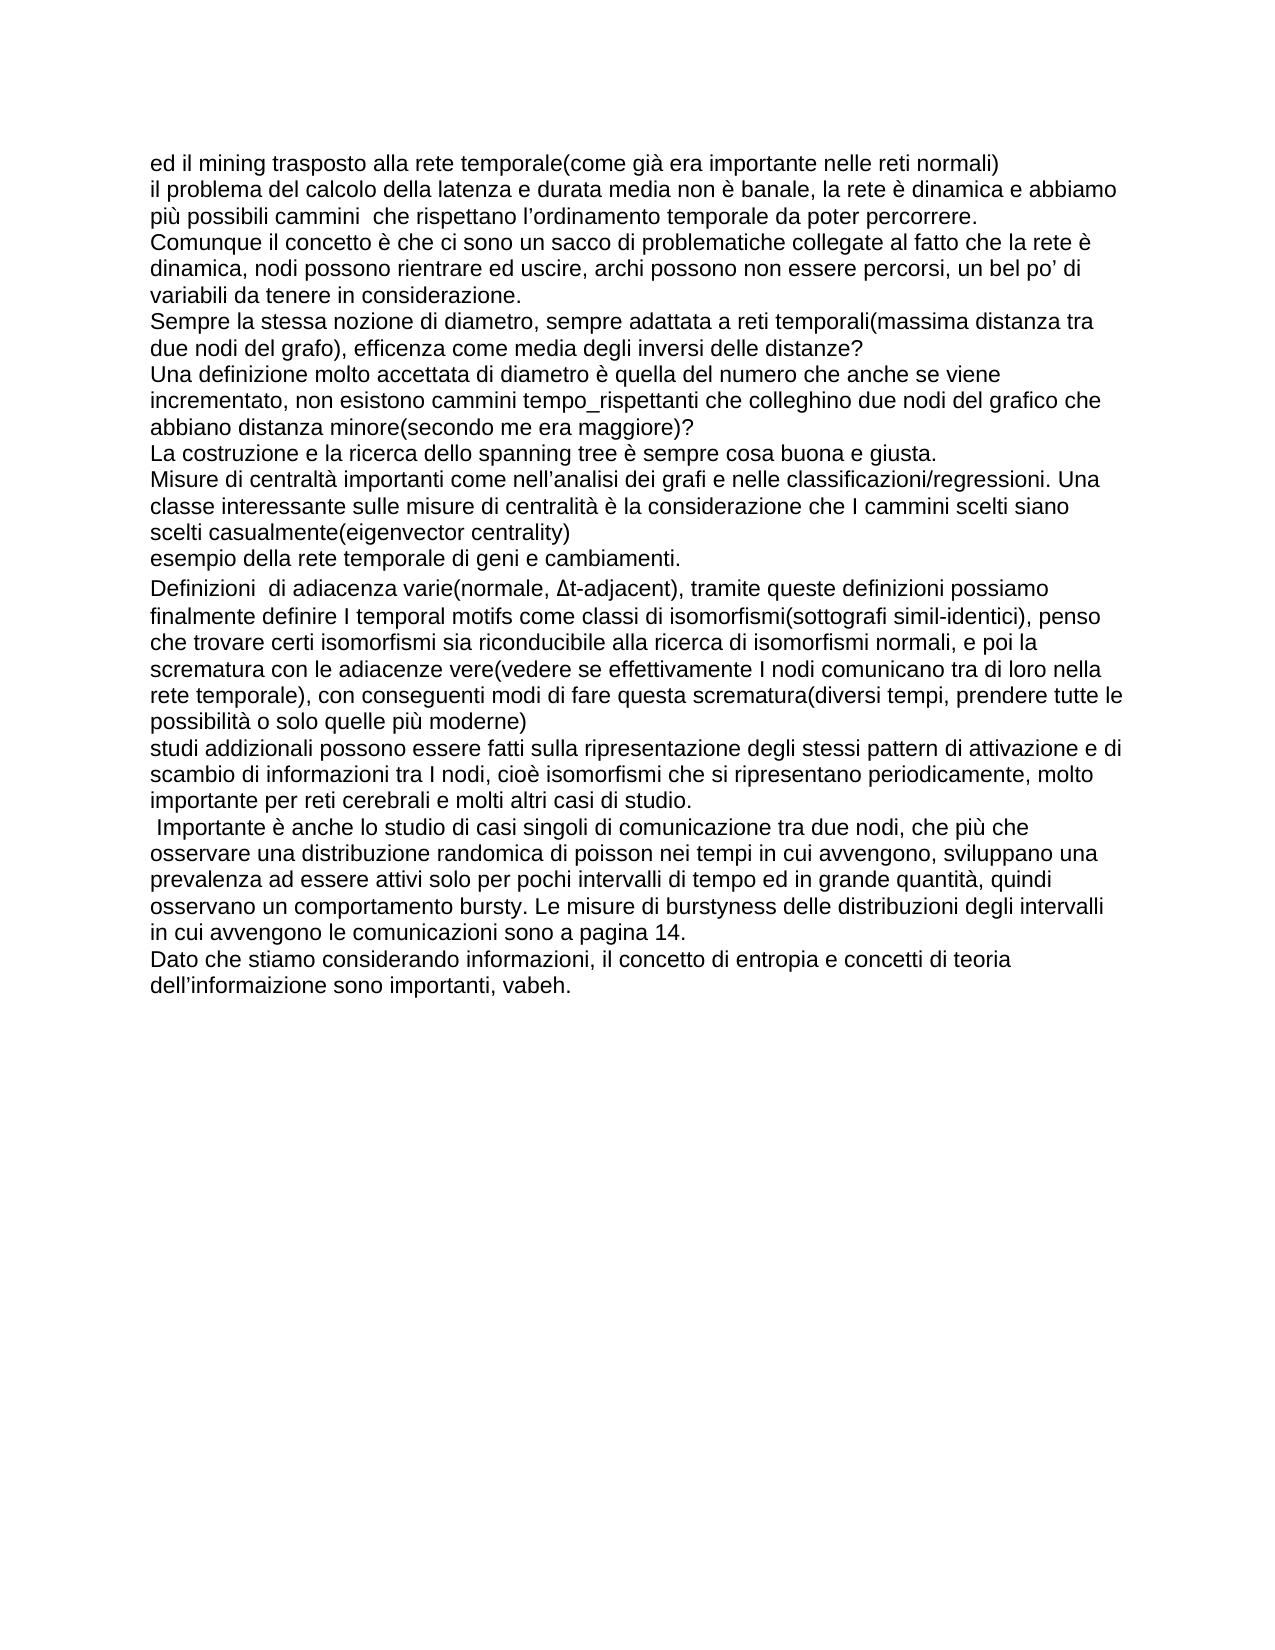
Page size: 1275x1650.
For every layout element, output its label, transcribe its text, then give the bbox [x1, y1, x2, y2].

text studi addizionali possono essere fatti sulla ripresentazione degli stessi pattern di attivazione e di scambio di informazioni tra I nodi, cioè isomorfismi che si ripresentano periodicamente, molto importante per reti cerebrali e molti altri casi di studio. [150, 735, 1125, 814]
text il problema del calcolo della latenza e durata media non è banale, la rete è dinamica e abbiamo più possibili cammini che rispettano l’ordinamento temporale da poter percorrere. [150, 176, 1125, 229]
text Dato che stiamo considerando informazioni, il concetto di entropia e concetti di teoria dell’informaizione sono importanti, vabeh. [150, 946, 1125, 998]
text Importante è anche lo studio di casi singoli di comunicazione tra due nodi, che più che osservare una distribuzione randomica di poisson nei tempi in cui avvengono, sviluppano una prevalenza ad essere attivi solo per pochi intervalli di tempo ed in grande quantità, quindi osservano un comportamento bursty. Le misure di burstyness delle distribuzioni degli intervalli in cui avvengono le comunicazioni sono a pagina 14. [150, 814, 1125, 946]
text La costruzione e la ricerca dello spanning tree è sempre cosa buona e giusta. [150, 440, 1125, 466]
text Una definizione molto accettata di diametro è quella del numero che anche se viene incrementato, non esistono cammini tempo_rispettanti che colleghino due nodi del grafico che abbiano distanza minore(secondo me era maggiore)? [150, 361, 1125, 440]
text ed il mining trasposto alla rete temporale(come già era importante nelle reti normali) [150, 150, 1125, 176]
text esempio della rete temporale di geni e cambiamenti. [150, 545, 1125, 572]
text Comunque il concetto è che ci sono un sacco di problematiche collegate al fatto che la rete è dinamica, nodi possono rientrare ed uscire, archi possono non essere percorsi, un bel po’ di variabili da tenere in considerazione. [150, 229, 1125, 308]
text Sempre la stessa nozione di diametro, sempre adattata a reti temporali(massima distanza tra due nodi del grafo), efficenza come media degli inversi delle distanze? [150, 308, 1125, 361]
text Misure di centraltà importanti come nell’analisi dei grafi e nelle classificazioni/regressioni. Una classe interessante sulle misure di centralità è la considerazione che I cammini scelti siano scelti casualmente(eigenvector centrality) [150, 466, 1125, 545]
text Definizioni di adiacenza varie(normale, Δt-adjacent), tramite queste definizioni possiamo finalmente definire I temporal motifs come classi di isomorfismi(sottografi simil-identici), penso che trovare certi isomorfismi sia riconducibile alla ricerca di isomorfismi normali, e poi la scrematura con le adiacenze vere(vedere se effettivamente I nodi comunicano tra di loro nella rete temporale), con conseguenti modi di fare questa scrematura(diversi tempi, prendere tutte le possibilità o solo quelle più moderne) [150, 572, 1125, 735]
